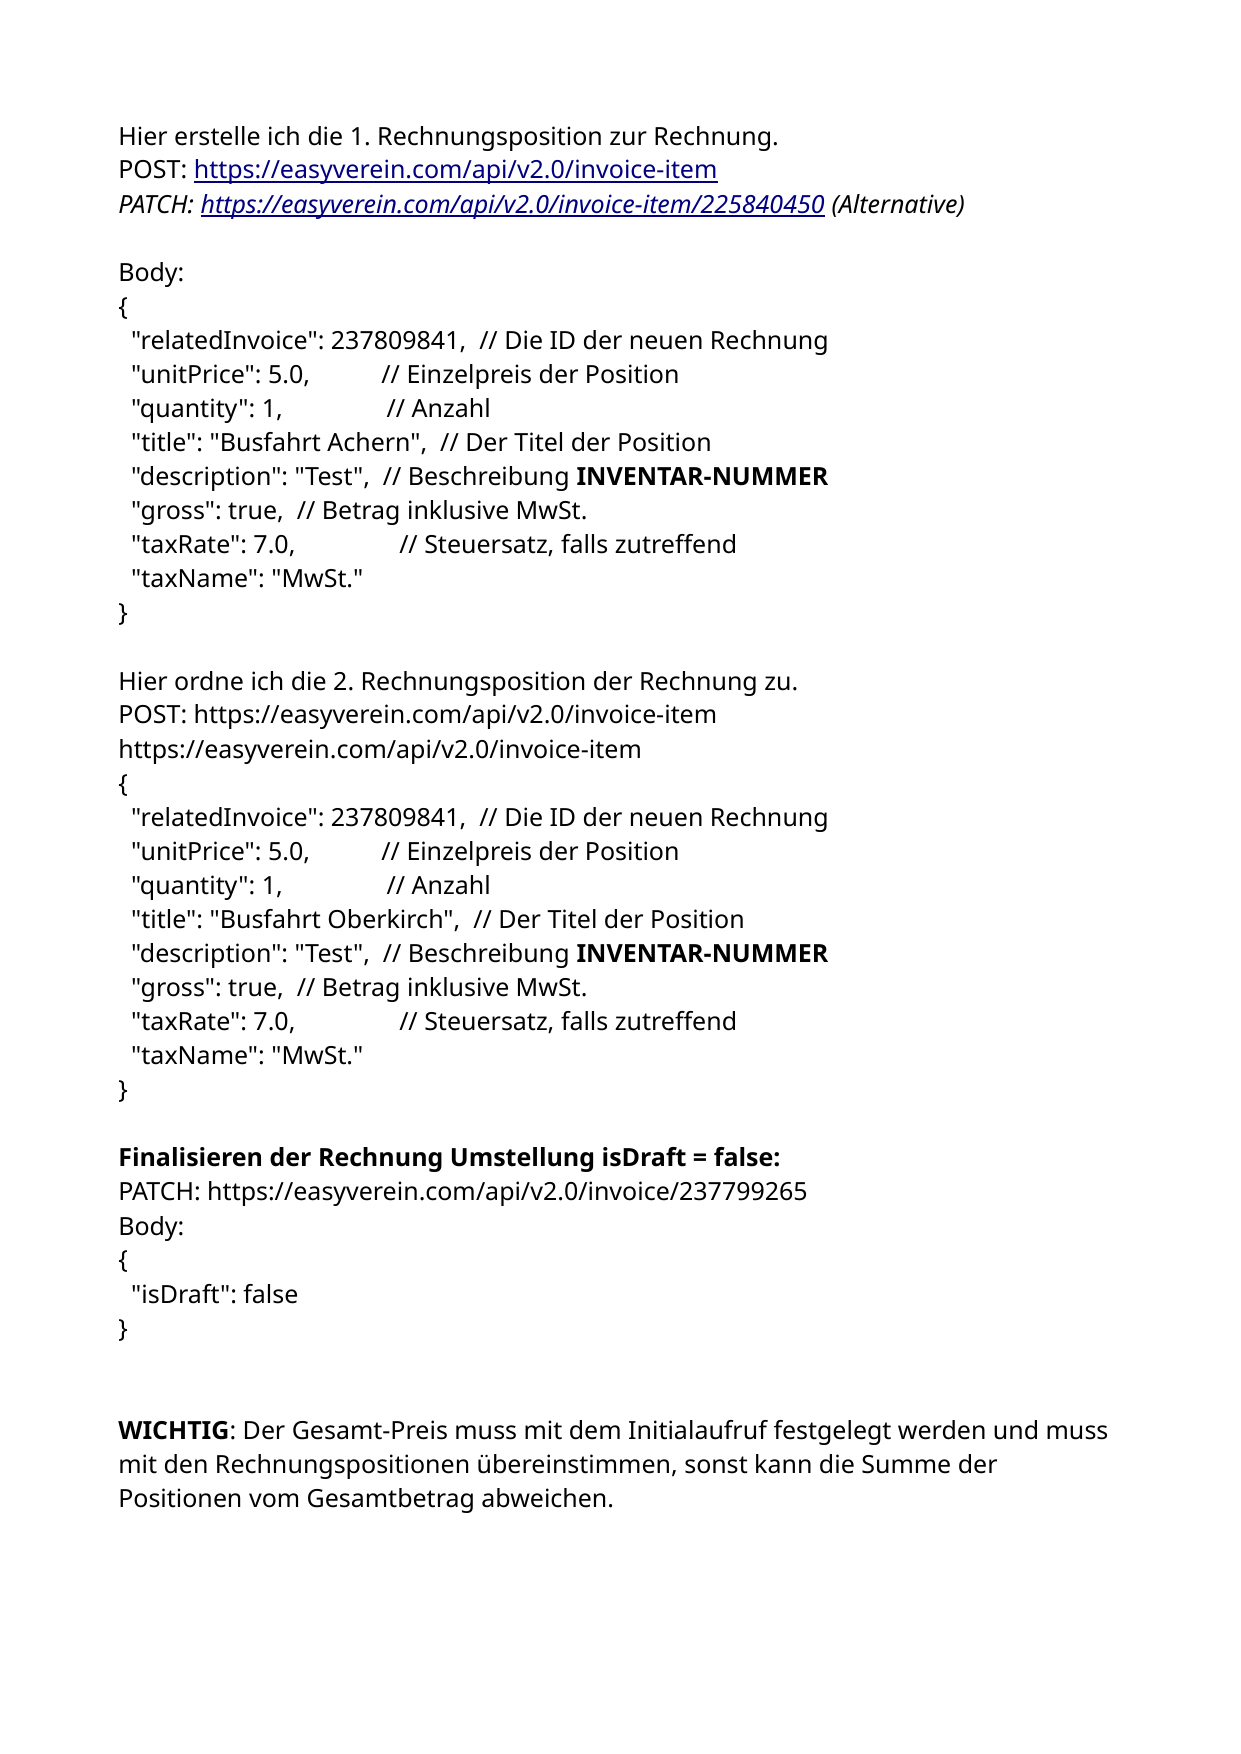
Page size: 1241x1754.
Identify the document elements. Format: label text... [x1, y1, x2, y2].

text "quantity": 1, // Anzahl [118, 867, 1122, 902]
text "relatedInvoice": 237809841, // Die ID der neuen Rechnung [118, 322, 1122, 357]
text "description": "Test", // Beschreibung INVENTAR-NUMMER [118, 936, 1122, 970]
text "unitPrice": 5.0, // Einzelpreis der Position [118, 357, 1122, 391]
text "gross": true, // Betrag inklusive MwSt. [118, 970, 1122, 1004]
text "taxName": "MwSt." [118, 561, 1122, 595]
text "description": "Test", // Beschreibung INVENTAR-NUMMER [118, 459, 1122, 493]
text WICHTIG: Der Gesamt-Preis muss mit dem Initialaufruf festgelegt werden und muss mit den Rechnungspositionen übereinstimmen, sonst kann die Summe der Positionen vom Gesamtbetrag abweichen. [118, 1412, 1122, 1515]
text "gross": true, // Betrag inklusive MwSt. [118, 493, 1122, 527]
text Finalisieren der Rechnung Umstellung isDraft = false: PATCH: https://easyverein.com/api/v2.0/invoice/237799265 Body: { "isDraft": false } [118, 1140, 1122, 1344]
text "taxName": "MwSt." [118, 1038, 1122, 1072]
text Hier erstelle ich die 1. Rechnungsposition zur Rechnung. POST: https://easyverein.com/api/v2.0/invoice-item [118, 118, 1122, 186]
text "title": "Busfahrt Achern", // Der Titel der Position [118, 425, 1122, 459]
text "quantity": 1, // Anzahl [118, 391, 1122, 425]
text "unitPrice": 5.0, // Einzelpreis der Position [118, 833, 1122, 867]
text "taxRate": 7.0, // Steuersatz, falls zutreffend [118, 527, 1122, 561]
text "relatedInvoice": 237809841, // Die ID der neuen Rechnung [118, 799, 1122, 833]
text "taxRate": 7.0, // Steuersatz, falls zutreffend [118, 1004, 1122, 1038]
text PATCH: https://easyverein.com/api/v2.0/invoice-item/225840450 (Alternative) Body: { [118, 186, 1122, 322]
text } Hier ordne ich die 2. Rechnungsposition der Rechnung zu. POST: https://easyverein.com/api/v2.0/invoice-item https://easyverein.com/api/v2.0/invoice-item { [118, 595, 1122, 799]
text } [118, 1072, 1122, 1140]
text "title": "Busfahrt Oberkirch", // Der Titel der Position [118, 902, 1122, 936]
